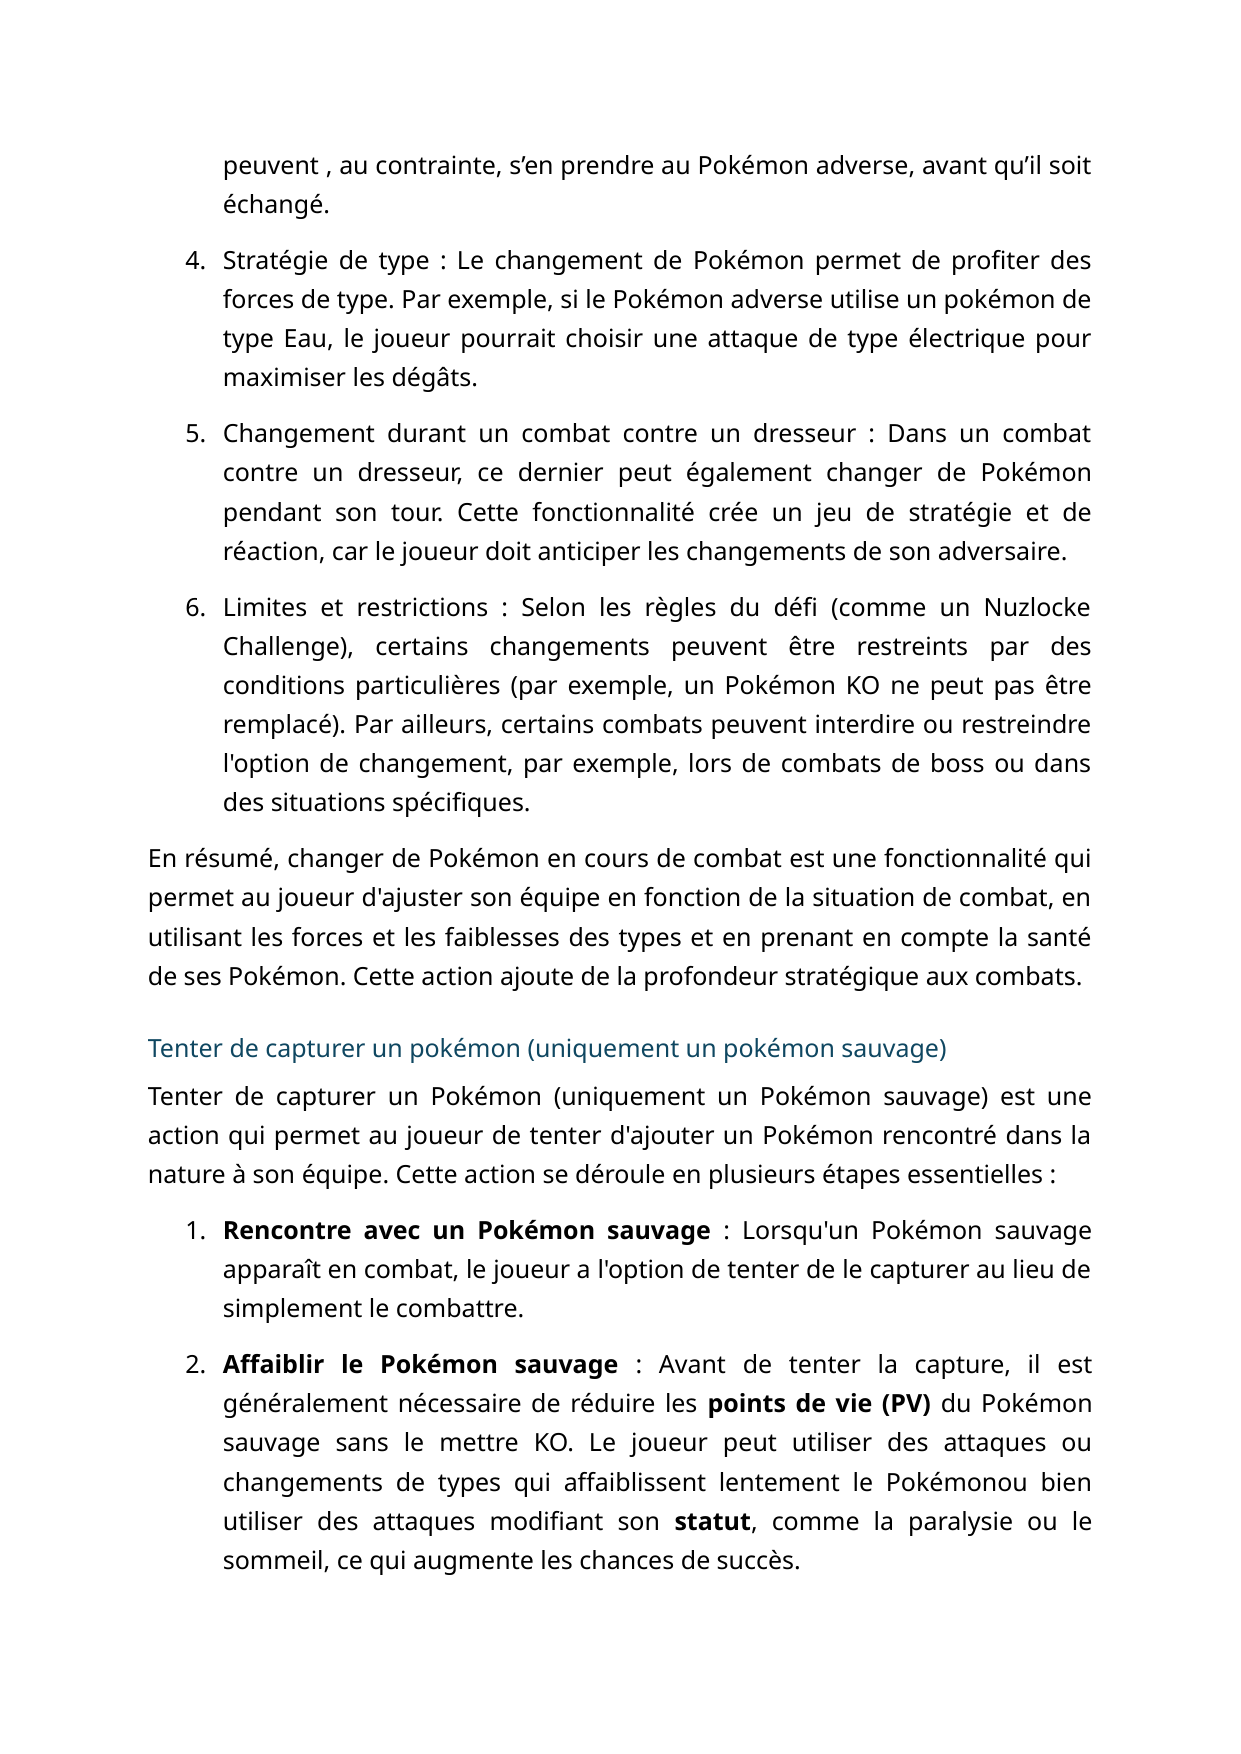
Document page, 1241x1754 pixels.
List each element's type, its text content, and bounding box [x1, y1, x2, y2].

text En résumé, changer de Pokémon en cours de combat est une fonctionnalité qui permet au joueur d'ajuster son équipe en fonction de la situation de combat, en utilisant les forces et les faiblesses des types et en prenant en compte la santé de ses Pokémon. Cette action ajoute de la profondeur stratégique aux combats. [148, 841, 1093, 992]
list peuvent , au contrainte, s’en prendre au Pokémon adverse, avant qu’il soit échangé. [185, 148, 1093, 221]
text Tenter de capturer un Pokémon (uniquement un Pokémon sauvage) est une action qui permet au joueur de tenter d'ajouter un Pokémon rencontré dans la nature à son équipe. Cette action se déroule en plusieurs étapes essentielles : [148, 1078, 1093, 1191]
subtitle Tenter de capturer un pokémon (uniquement un pokémon sauvage) [148, 1031, 1093, 1065]
list Changement durant un combat contre un dresseur : Dans un combat contre un dresseur, ce dernier peut également changer de Pokémon pendant son tour. Cette fonctionnalité crée un jeu de stratégie et de réaction, car le joueur doit anticiper les changements de son adversaire. [185, 416, 1093, 567]
list Stratégie de type : Le changement de Pokémon permet de profiter des forces de type. Par exemple, si le Pokémon adverse utilise un pokémon de type Eau, le joueur pourrait choisir une attaque de type électrique pour maximiser les dégâts. [185, 243, 1093, 394]
list Affaiblir le Pokémon sauvage : Avant de tenter la capture, il est généralement nécessaire de réduire les points de vie (PV) du Pokémon sauvage sans le mettre KO. Le joueur peut utiliser des attaques ou changements de types qui affaiblissent lentement le Pokémonou bien utiliser des attaques modifiant son statut, comme la paralysie ou le sommeil, ce qui augmente les chances de succès. [185, 1347, 1093, 1577]
list Rencontre avec un Pokémon sauvage : Lorsqu'un Pokémon sauvage apparaît en combat, le joueur a l'option de tenter de le capturer au lieu de simplement le combattre. [185, 1213, 1093, 1325]
list Limites et restrictions : Selon les règles du défi (comme un Nuzlocke Challenge), certains changements peuvent être restreints par des conditions particulières (par exemple, un Pokémon KO ne peut pas être remplacé). Par ailleurs, certains combats peuvent interdire ou restreindre l'option de changement, par exemple, lors de combats de boss ou dans des situations spécifiques. [185, 589, 1093, 819]
